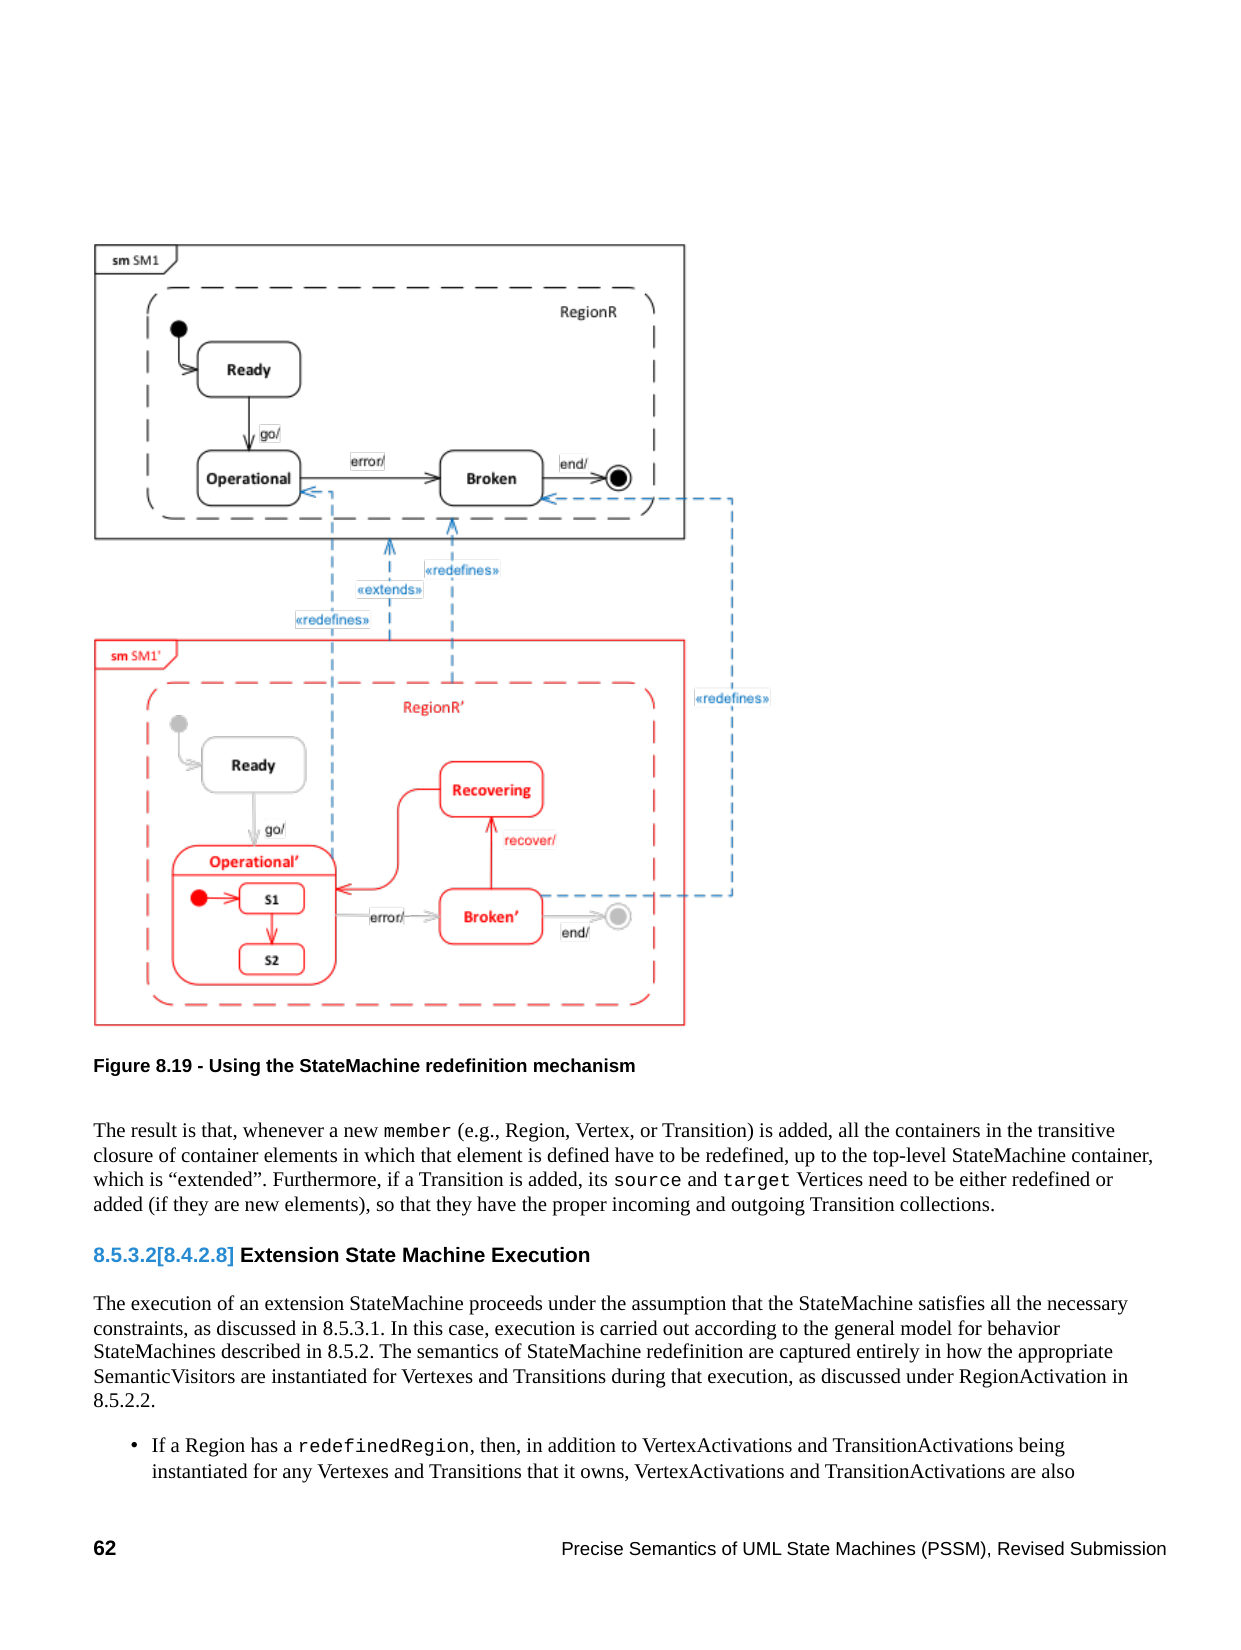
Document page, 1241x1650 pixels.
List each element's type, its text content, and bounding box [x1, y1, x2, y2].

text Figure 8.19 - Using the StateMachine redefinition mechanism [93, 1052, 780, 1076]
text The execution of an extension StateMachine proceeds under the assumption that the StateMachine satisfies all the necessary constraints, as discussed in 8.5.3.1. In this case, execution is carried out according to the general model for behavior StateMachines described in 8.5.2. The semantics of StateMachine redefinition are captured entirely in how the appropriate SemanticVisitors are instantiated for Vertexes and Transitions during that execution, as discussed under RegionActivation in 8.5.2.2. [93, 1291, 1164, 1412]
picture [93, 243, 780, 1052]
list If a Region has a redefinedRegion, then, in addition to VertexActivations and TransitionActivations being instantiated for any Vertexes and Transitions that it owns, VertexActivations and TransitionActivations are also [131, 1433, 1164, 1483]
text The result is that, whenever a new member (e.g., Region, Vertex, or Transition) is added, all the containers in the transitive closure of container elements in which that element is defined have to be redefined, up to the top-level StateMachine container, which is “extended”. Furthermore, if a Transition is added, its source and target Vertices need to be either redefined or added (if they are new elements), so that they have the proper incoming and outgoing Transition collections. [93, 1118, 1164, 1216]
subtitle Extension State Machine Execution [93, 1241, 1164, 1266]
